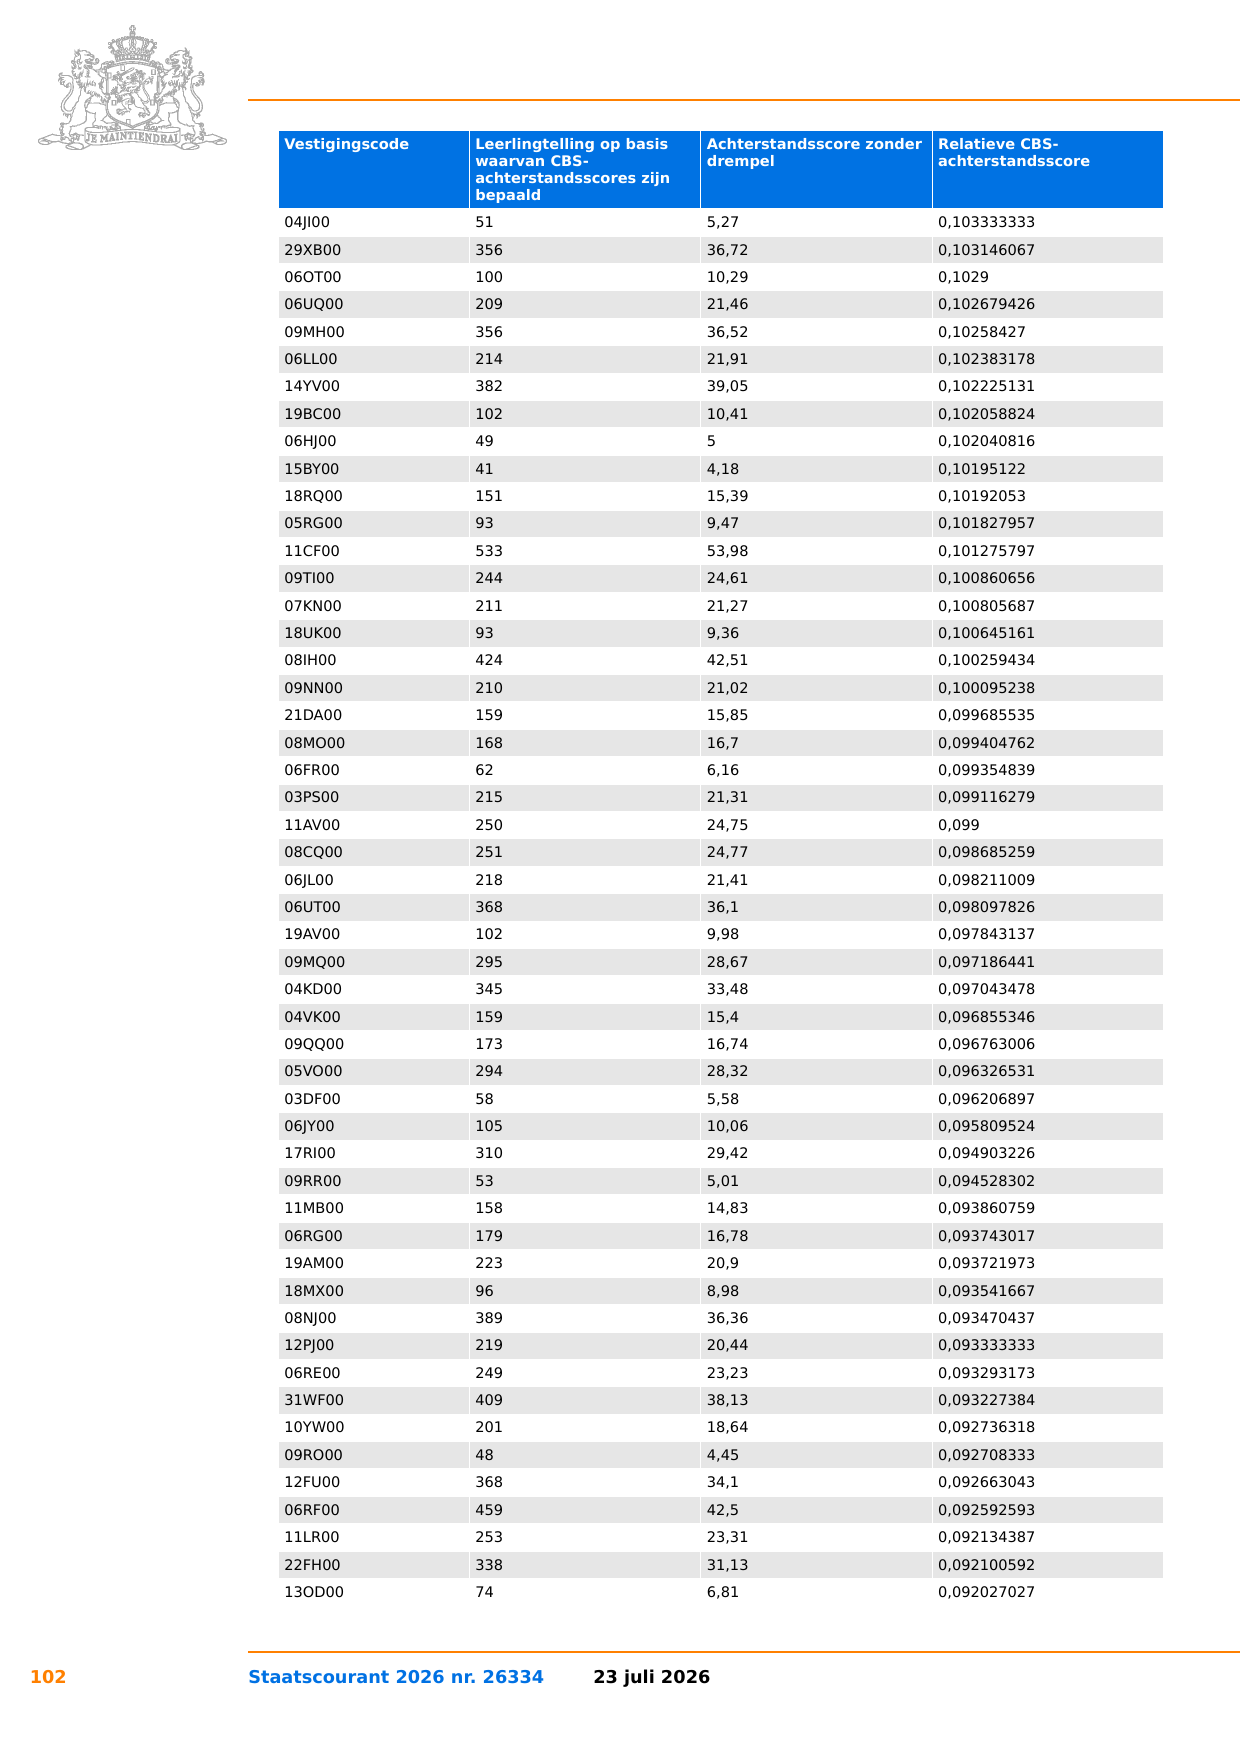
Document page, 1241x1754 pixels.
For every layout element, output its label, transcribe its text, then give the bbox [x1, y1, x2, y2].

table_header Leerlingtelling op basis waarvan CBS-achterstandsscores zijn bepaald [470, 131, 700, 208]
table_cell 6,16 [701, 757, 932, 783]
table_cell 0,093743017 [933, 1223, 1163, 1249]
table_cell 93 [470, 511, 700, 537]
table_cell 338 [470, 1552, 700, 1578]
table_cell 389 [470, 1305, 700, 1331]
table_cell 5,01 [701, 1168, 932, 1194]
table_cell 24,75 [701, 812, 932, 838]
table_cell 21,41 [701, 867, 932, 893]
table_cell 368 [470, 894, 700, 921]
table_cell 215 [470, 785, 700, 811]
table_cell 09QQ00 [279, 1031, 469, 1057]
table_cell 0,098685259 [933, 839, 1163, 866]
table_cell 05RG00 [279, 511, 469, 537]
table_cell 211 [470, 593, 700, 619]
table_cell 100 [470, 264, 700, 290]
table_header Relatieve CBS-achterstandsscore [933, 131, 1163, 208]
table_cell 4,18 [701, 456, 932, 482]
table_cell 210 [470, 675, 700, 701]
table_header Achterstandsscore zonder drempel [701, 131, 932, 208]
table_cell 0,099 [933, 812, 1163, 838]
table_cell 38,13 [701, 1387, 932, 1414]
table_cell 06UQ00 [279, 291, 469, 318]
table_cell 159 [470, 1004, 700, 1030]
table_cell 10,29 [701, 264, 932, 290]
table_cell 295 [470, 949, 700, 975]
table_cell 39,05 [701, 374, 932, 400]
table_cell 08IH00 [279, 648, 469, 674]
table_cell 14YV00 [279, 374, 469, 400]
table_cell 18,64 [701, 1415, 932, 1441]
table_cell 214 [470, 346, 700, 373]
table_cell 24,77 [701, 839, 932, 866]
table_cell 0,098211009 [933, 867, 1163, 893]
table_cell 0,095809524 [933, 1113, 1163, 1140]
table_cell 0,100259434 [933, 648, 1163, 674]
table_cell 06LL00 [279, 346, 469, 373]
table_cell 0,092708333 [933, 1442, 1163, 1468]
table_cell 06JL00 [279, 867, 469, 893]
table_cell 53 [470, 1168, 700, 1194]
table_cell 05VO00 [279, 1059, 469, 1085]
table_cell 159 [470, 703, 700, 729]
table_cell 16,74 [701, 1031, 932, 1057]
table_cell 9,47 [701, 511, 932, 537]
table_cell 41 [470, 456, 700, 482]
table_cell 11CF00 [279, 538, 469, 564]
table_cell 20,44 [701, 1333, 932, 1359]
table_cell 0,102058824 [933, 401, 1163, 427]
table_cell 12FU00 [279, 1470, 469, 1496]
table_cell 29,42 [701, 1141, 932, 1167]
table_cell 0,097186441 [933, 949, 1163, 975]
table_cell 409 [470, 1387, 700, 1414]
table_cell 09RO00 [279, 1442, 469, 1468]
table_cell 06HJ00 [279, 429, 469, 455]
table_cell 0,10192053 [933, 483, 1163, 509]
table_cell 219 [470, 1333, 700, 1359]
table_cell 5 [701, 429, 932, 455]
table_cell 21,31 [701, 785, 932, 811]
table_cell 0,10195122 [933, 456, 1163, 482]
table_cell 28,67 [701, 949, 932, 975]
table_cell 0,099404762 [933, 730, 1163, 756]
table_cell 368 [470, 1470, 700, 1496]
table_cell 08MO00 [279, 730, 469, 756]
table_cell 06OT00 [279, 264, 469, 290]
table_cell 10,41 [701, 401, 932, 427]
table_cell 0,099116279 [933, 785, 1163, 811]
table_cell 244 [470, 565, 700, 592]
table_cell 9,36 [701, 620, 932, 647]
table_cell 0,1029 [933, 264, 1163, 290]
table_cell 6,81 [701, 1579, 932, 1605]
table_cell 10,06 [701, 1113, 932, 1140]
table_cell 07KN00 [279, 593, 469, 619]
table_cell 15BY00 [279, 456, 469, 482]
table_cell 21,27 [701, 593, 932, 619]
table_cell 31WF00 [279, 1387, 469, 1414]
table_cell 12PJ00 [279, 1333, 469, 1359]
table_cell 0,096206897 [933, 1086, 1163, 1112]
table_cell 356 [470, 237, 700, 263]
table_cell 93 [470, 620, 700, 647]
table_cell 74 [470, 1579, 700, 1605]
table_cell 21DA00 [279, 703, 469, 729]
table_cell 36,1 [701, 894, 932, 921]
table_cell 0,100095238 [933, 675, 1163, 701]
table_cell 0,101275797 [933, 538, 1163, 564]
table_cell 31,13 [701, 1552, 932, 1578]
table_cell 42,5 [701, 1497, 932, 1523]
picture [38, 25, 227, 150]
table_cell 48 [470, 1442, 700, 1468]
table_cell 21,46 [701, 291, 932, 318]
table_cell 0,093293173 [933, 1360, 1163, 1386]
table_cell 0,093470437 [933, 1305, 1163, 1331]
table_cell 201 [470, 1415, 700, 1441]
table_cell 0,092100592 [933, 1552, 1163, 1578]
table_cell 06RE00 [279, 1360, 469, 1386]
table_cell 294 [470, 1059, 700, 1085]
table_cell 15,85 [701, 703, 932, 729]
table_cell 5,58 [701, 1086, 932, 1112]
table_cell 23,31 [701, 1524, 932, 1551]
table_cell 0,093541667 [933, 1278, 1163, 1304]
table_cell 04KD00 [279, 976, 469, 1003]
table_cell 102 [470, 922, 700, 948]
table_cell 06FR00 [279, 757, 469, 783]
table_cell 0,103333333 [933, 209, 1163, 236]
table_cell 58 [470, 1086, 700, 1112]
table_cell 459 [470, 1497, 700, 1523]
table_cell 22FH00 [279, 1552, 469, 1578]
table_cell 0,092134387 [933, 1524, 1163, 1551]
table_cell 24,61 [701, 565, 932, 592]
table_cell 0,096855346 [933, 1004, 1163, 1030]
table_cell 16,78 [701, 1223, 932, 1249]
table_cell 11AV00 [279, 812, 469, 838]
table_cell 09MH00 [279, 319, 469, 345]
table_cell 0,100805687 [933, 593, 1163, 619]
table_cell 14,83 [701, 1196, 932, 1222]
table_cell 49 [470, 429, 700, 455]
table_cell 102 [470, 401, 700, 427]
table_cell 250 [470, 812, 700, 838]
table_cell 53,98 [701, 538, 932, 564]
table_cell 10YW00 [279, 1415, 469, 1441]
table_cell 28,32 [701, 1059, 932, 1085]
table_cell 09NN00 [279, 675, 469, 701]
table_cell 03DF00 [279, 1086, 469, 1112]
table_cell 173 [470, 1031, 700, 1057]
table_cell 06JY00 [279, 1113, 469, 1140]
table_cell 19BC00 [279, 401, 469, 427]
table_cell 533 [470, 538, 700, 564]
table_cell 0,098097826 [933, 894, 1163, 921]
table_cell 218 [470, 867, 700, 893]
table_cell 09MQ00 [279, 949, 469, 975]
table_cell 0,096763006 [933, 1031, 1163, 1057]
table_cell 18MX00 [279, 1278, 469, 1304]
table_cell 0,093721973 [933, 1250, 1163, 1277]
table_cell 34,1 [701, 1470, 932, 1496]
table_cell 0,100645161 [933, 620, 1163, 647]
table_cell 223 [470, 1250, 700, 1277]
table_cell 06UT00 [279, 894, 469, 921]
table_cell 06RF00 [279, 1497, 469, 1523]
table_cell 158 [470, 1196, 700, 1222]
table_cell 0,097843137 [933, 922, 1163, 948]
table_cell 179 [470, 1223, 700, 1249]
table_cell 5,27 [701, 209, 932, 236]
table_cell 0,102679426 [933, 291, 1163, 318]
table_cell 29XB00 [279, 237, 469, 263]
table_cell 11LR00 [279, 1524, 469, 1551]
table_cell 13OD00 [279, 1579, 469, 1605]
table_cell 17RI00 [279, 1141, 469, 1167]
table_cell 168 [470, 730, 700, 756]
table_cell 19AM00 [279, 1250, 469, 1277]
table_cell 51 [470, 209, 700, 236]
table_cell 0,102040816 [933, 429, 1163, 455]
table_cell 62 [470, 757, 700, 783]
table_cell 424 [470, 648, 700, 674]
table_cell 04JI00 [279, 209, 469, 236]
table_cell 382 [470, 374, 700, 400]
table_cell 356 [470, 319, 700, 345]
table_cell 0,102225131 [933, 374, 1163, 400]
table_cell 345 [470, 976, 700, 1003]
table_cell 42,51 [701, 648, 932, 674]
table_cell 09RR00 [279, 1168, 469, 1194]
table_cell 11MB00 [279, 1196, 469, 1222]
table_cell 8,98 [701, 1278, 932, 1304]
table_cell 0,094903226 [933, 1141, 1163, 1167]
table_cell 0,096326531 [933, 1059, 1163, 1085]
table_cell 21,02 [701, 675, 932, 701]
table_cell 249 [470, 1360, 700, 1386]
table_cell 21,91 [701, 346, 932, 373]
table_cell 151 [470, 483, 700, 509]
table_cell 19AV00 [279, 922, 469, 948]
table_cell 0,097043478 [933, 976, 1163, 1003]
table_cell 36,52 [701, 319, 932, 345]
table_cell 209 [470, 291, 700, 318]
table_cell 4,45 [701, 1442, 932, 1468]
table_cell 36,72 [701, 237, 932, 263]
table_header Vestigingscode [279, 131, 469, 208]
table_cell 0,092592593 [933, 1497, 1163, 1523]
table_cell 09TI00 [279, 565, 469, 592]
table_cell 18RQ00 [279, 483, 469, 509]
table_cell 33,48 [701, 976, 932, 1003]
table_cell 0,092736318 [933, 1415, 1163, 1441]
table_cell 18UK00 [279, 620, 469, 647]
table_cell 08CQ00 [279, 839, 469, 866]
table_cell 0,099685535 [933, 703, 1163, 729]
table_cell 251 [470, 839, 700, 866]
table_cell 253 [470, 1524, 700, 1551]
table_cell 15,39 [701, 483, 932, 509]
table_cell 23,23 [701, 1360, 932, 1386]
table_cell 0,093333333 [933, 1333, 1163, 1359]
table_cell 0,102383178 [933, 346, 1163, 373]
table_cell 0,092027027 [933, 1579, 1163, 1605]
table_cell 105 [470, 1113, 700, 1140]
table_cell 03PS00 [279, 785, 469, 811]
table_cell 0,094528302 [933, 1168, 1163, 1194]
table_cell 9,98 [701, 922, 932, 948]
table_cell 0,092663043 [933, 1470, 1163, 1496]
table_cell 0,101827957 [933, 511, 1163, 537]
table_cell 36,36 [701, 1305, 932, 1331]
table_cell 0,099354839 [933, 757, 1163, 783]
table_cell 16,7 [701, 730, 932, 756]
table_cell 08NJ00 [279, 1305, 469, 1331]
table_cell 15,4 [701, 1004, 932, 1030]
table_cell 06RG00 [279, 1223, 469, 1249]
table_cell 96 [470, 1278, 700, 1304]
table_cell 0,093860759 [933, 1196, 1163, 1222]
table_cell 04VK00 [279, 1004, 469, 1030]
table_cell 20,9 [701, 1250, 932, 1277]
table_cell 310 [470, 1141, 700, 1167]
table_cell 0,093227384 [933, 1387, 1163, 1414]
table_cell 0,100860656 [933, 565, 1163, 592]
table_cell 0,103146067 [933, 237, 1163, 263]
table_cell 0,10258427 [933, 319, 1163, 345]
